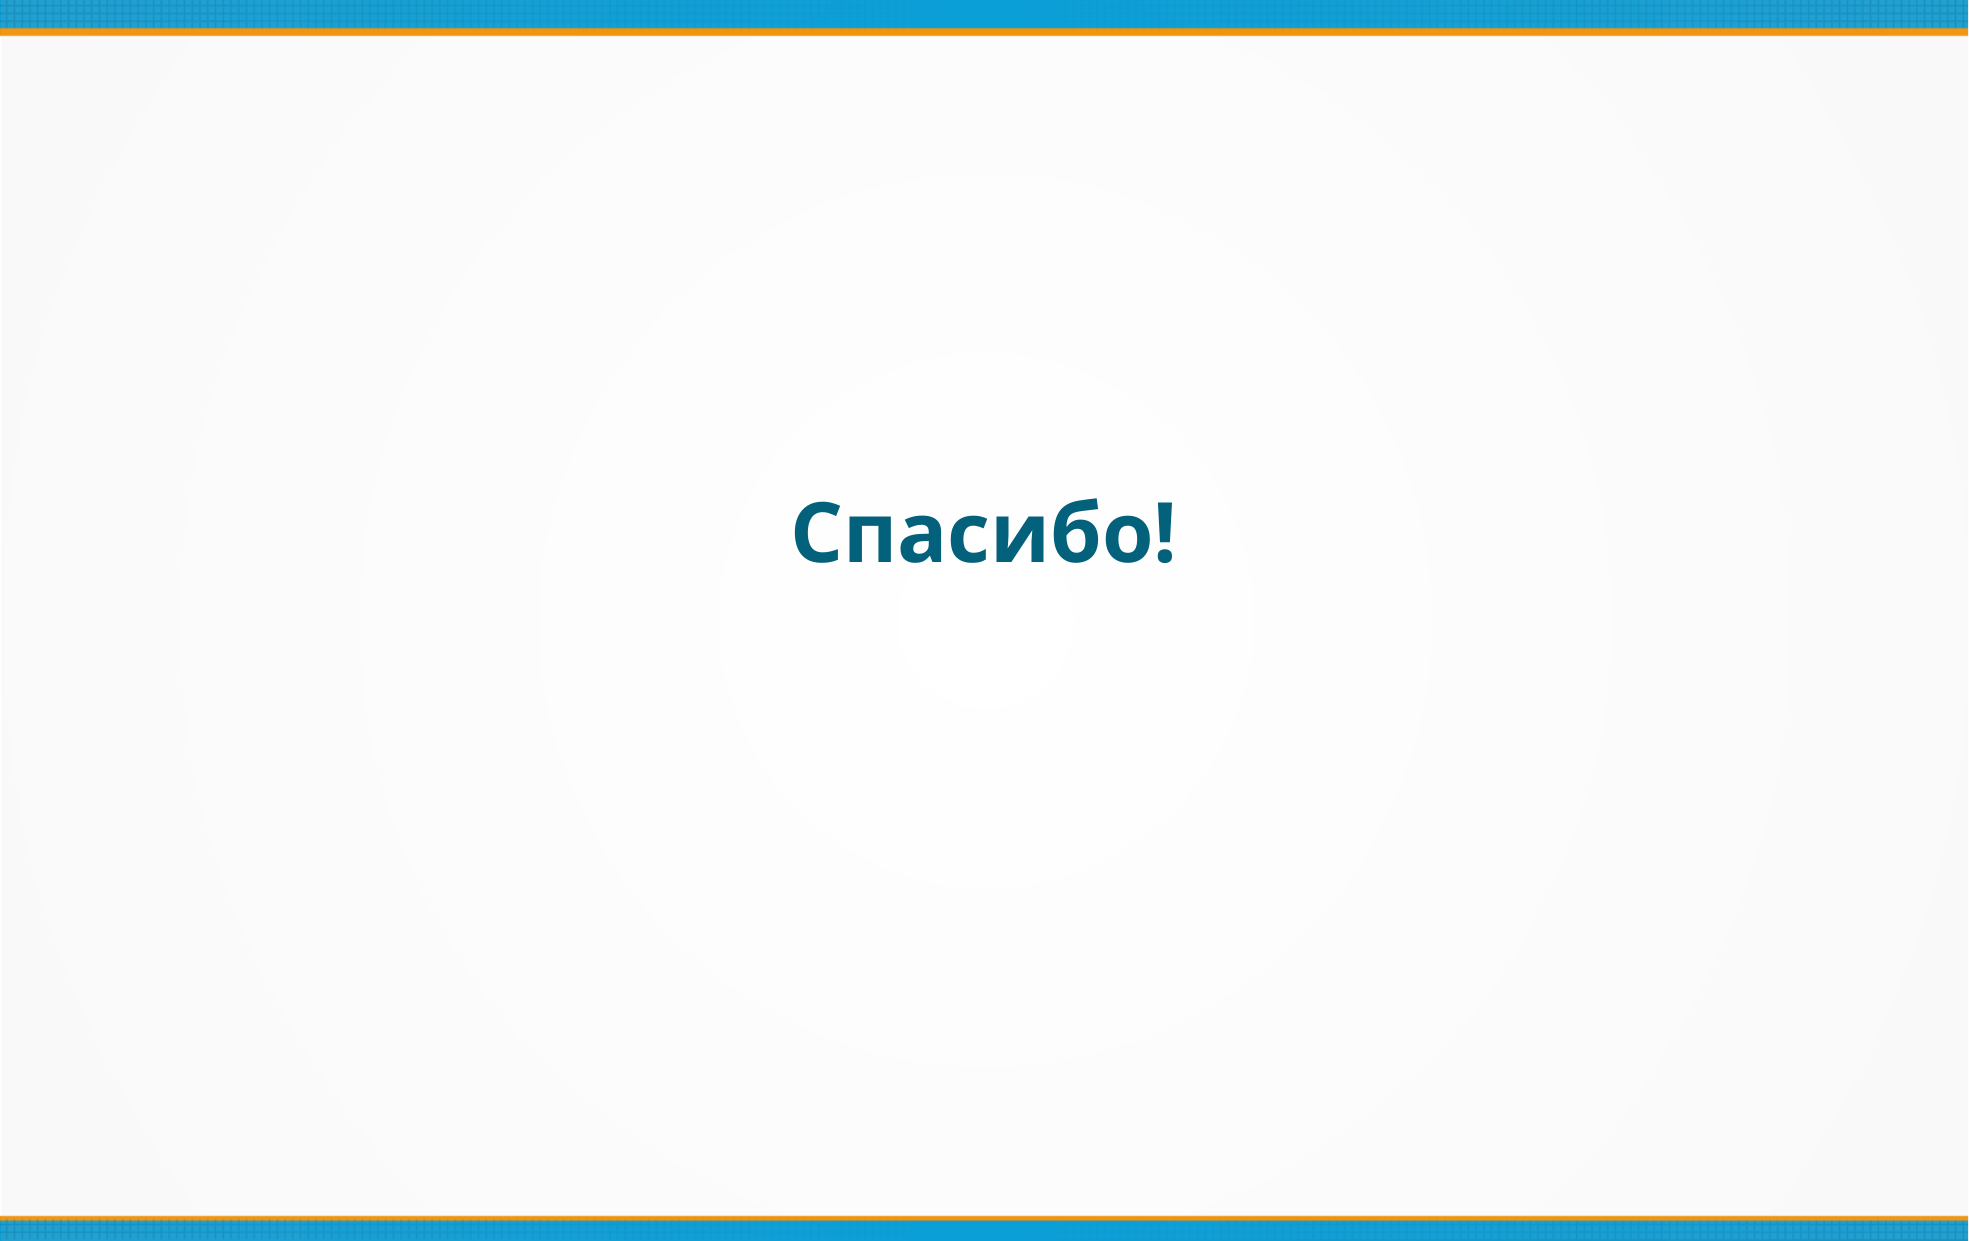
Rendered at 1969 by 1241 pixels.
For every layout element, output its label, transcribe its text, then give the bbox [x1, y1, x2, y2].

subtitle Спасибо! [98, 49, 1870, 1010]
